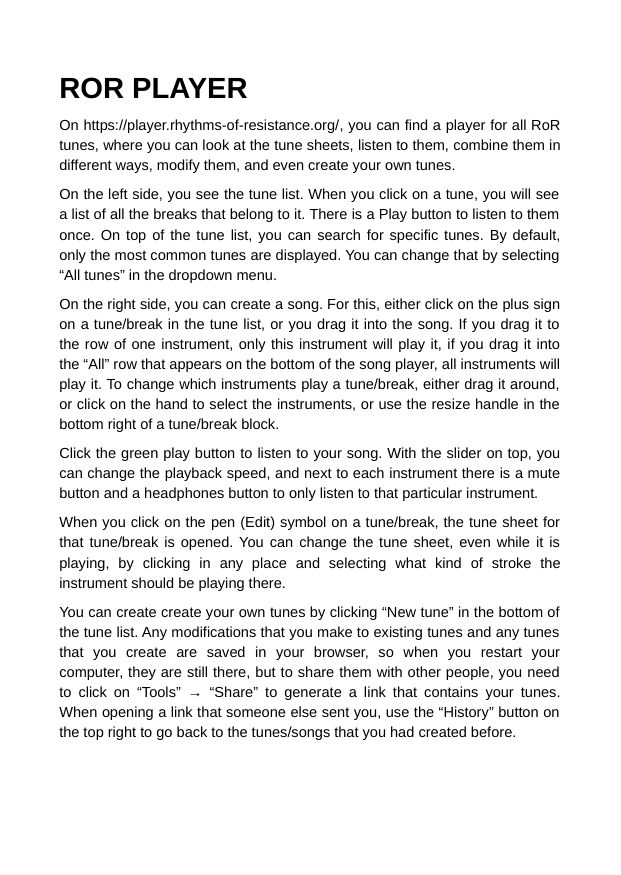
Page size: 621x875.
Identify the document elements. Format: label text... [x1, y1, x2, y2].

text On the right side, you can create a song. For this, either click on the plus sign on a tune/break in the tune list, or you drag it into the song. If you drag it to the row of one instrument, only this instrument will play it, if you drag it into the “All” row that appears on the bottom of the song player, all instruments will play it. To change which instruments play a tune/break, either drag it around, or click on the hand to select the instruments, or use the resize handle in the bottom right of a tune/break block. [59, 295, 561, 433]
text Click the green play button to listen to your song. With the slider on top, you can change the playback speed, and next to each instrument there is a mute button and a headphones button to only listen to that particular instrument. [59, 445, 561, 502]
text On https://player.rhythms-of-resistance.org/, you can find a player for all RoR tunes, where you can look at the tune sheets, listen to them, combine them in different ways, modify them, and even create your own tunes. [59, 117, 561, 174]
text You can create create your own tunes by clicking “New tune” in the bottom of the tune list. Any modifications that you make to existing tunes and any tunes that you create are saved in your browser, so when you restart your computer, they are still there, but to share them with other people, you need to click on “Tools” → “Share” to generate a link that contains your tunes. When opening a link that someone else sent you, use the “History” button on the top right to go back to the tunes/songs that you had created before. [59, 603, 561, 741]
text On the left side, you see the tune list. When you click on a tune, you will see a list of all the breaks that belong to it. There is a Play button to listen to them once. On top of the tune list, you can search for specific tunes. By default, only the most common tunes are displayed. You can change that by selecting “All tunes” in the dropdown menu. [59, 186, 561, 283]
text When you click on the pen (Edit) symbol on a tune/break, the tune sheet for that tune/break is opened. You can change the tune sheet, even while it is playing, by clicking in any place and selecting what kind of stroke the instrument should be playing there. [59, 514, 561, 591]
subtitle RoR Player [59, 71, 561, 104]
